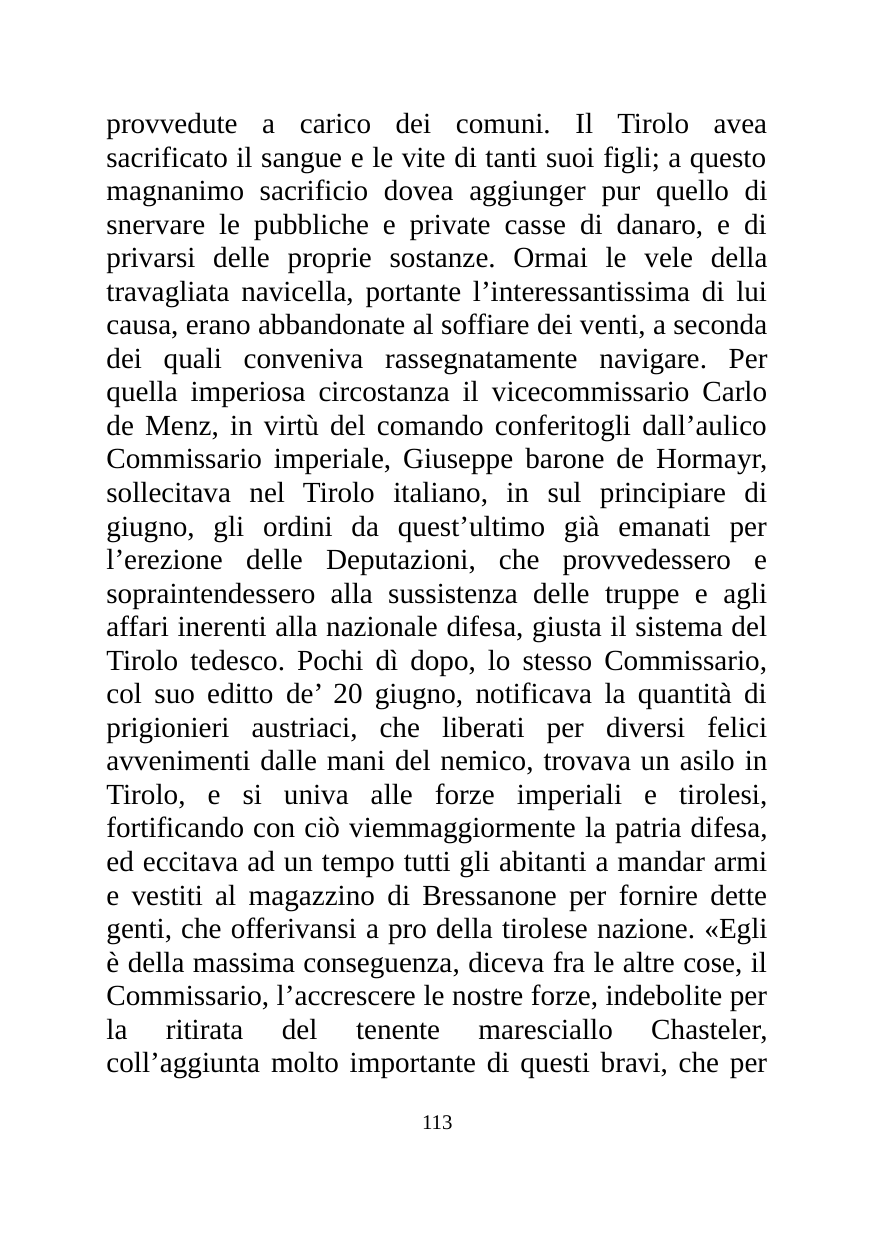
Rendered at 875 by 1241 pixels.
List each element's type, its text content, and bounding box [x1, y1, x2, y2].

text provvedute a carico dei comuni. Il Tirolo avea sacrificato il sangue e le vite di tanti suoi figli; a questo magnanimo sacrificio dovea aggiunger pur quello di snervare le pubbliche e private casse di danaro, e di privarsi delle proprie sostanze. Ormai le vele della travagliata navicella, portante l’interessantissima di lui causa, erano abbandonate al soffiare dei venti, a seconda dei quali conveniva rassegnatamente navigare. Per quella imperiosa circostanza il vicecommissario Carlo de Menz, in virtù del comando conferitogli dall’aulico Commissario imperiale, Giuseppe barone de Hormayr, sollecitava nel Tirolo italiano, in sul principiare di giugno, gli ordini da quest’ultimo già emanati per l’erezione delle Deputazioni, che provvedessero e sopraintendessero alla sussistenza delle truppe e agli affari inerenti alla nazionale difesa, giusta il sistema del Tirolo tedesco. Pochi dì dopo, lo stesso Commissario, col suo editto de’ 20 giugno, notificava la quantità di prigionieri austriaci, che liberati per diversi felici avvenimenti dalle mani del nemico, trovava un asilo in Tirolo, e si univa alle forze imperiali e tirolesi, fortificando con ciò viemmaggiormente la patria difesa, ed eccitava ad un tempo tutti gli abitanti a mandar armi e vestiti al magazzino di Bressanone per fornire dette genti, che offerivansi a pro della tirolese nazione. «Egli è della massima conseguenza, diceva fra le altre cose, il Commissario, l’accrescere le nostre forze, indebolite per la ritirata del tenente maresciallo Chasteler, coll’aggiunta molto importante di questi bravi, che per [106, 106, 768, 1079]
